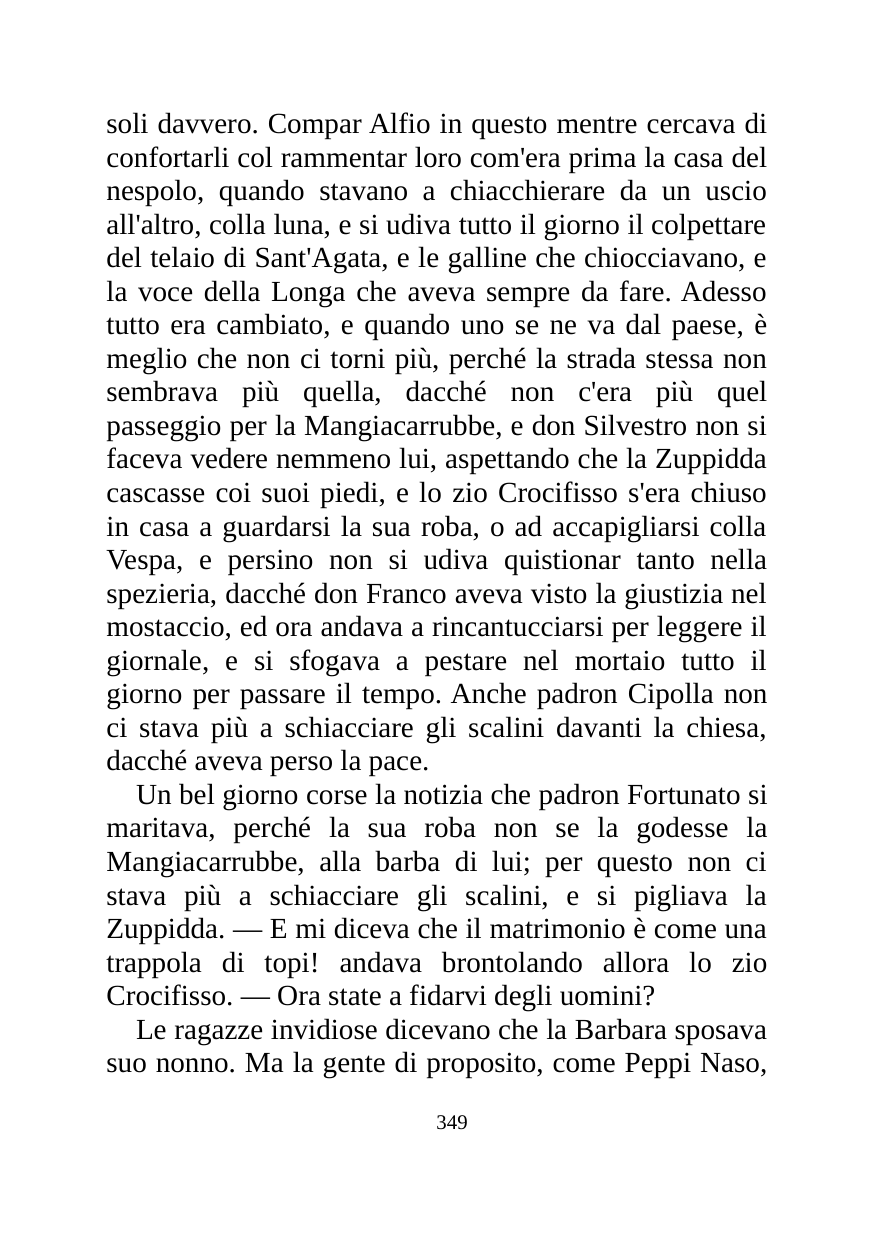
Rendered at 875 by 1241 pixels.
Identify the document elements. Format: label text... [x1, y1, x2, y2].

text soli davvero. Compar Alfio in questo mentre cercava di confortarli col rammentar loro com'era prima la casa del nespolo, quando stavano a chiacchierare da un uscio all'altro, colla luna, e si udiva tutto il giorno il colpettare del telaio di Sant'Agata, e le galline che chiocciavano, e la voce della Longa che aveva sempre da fare. Adesso tutto era cambiato, e quando uno se ne va dal paese, è meglio che non ci torni più, perché la strada stessa non sembrava più quella, dacché non c'era più quel passeggio per la Mangiacarrubbe, e don Silvestro non si faceva vedere nemmeno lui, aspettando che la Zuppidda cascasse coi suoi piedi, e lo zio Crocifisso s'era chiuso in casa a guardarsi la sua roba, o ad accapigliarsi colla Vespa, e persino non si udiva quistionar tanto nella spezieria, dacché don Franco aveva visto la giustizia nel mostaccio, ed ora andava a rincantucciarsi per leggere il giornale, e si sfogava a pestare nel mortaio tutto il giorno per passare il tempo. Anche padron Cipolla non ci stava più a schiacciare gli scalini davanti la chiesa, dacché aveva perso la pace. [106, 106, 768, 777]
text Le ragazze invidiose dicevano che la Barbara sposava suo nonno. Ma la gente di proposito, come Peppi Naso, [106, 1012, 768, 1079]
text Un bel giorno corse la notizia che padron Fortunato si maritava, perché la sua roba non se la godesse la Mangiacarrubbe, alla barba di lui; per questo non ci stava più a schiacciare gli scalini, e si pigliava la Zuppidda. — E mi diceva che il matrimonio è come una trappola di topi! andava brontolando allora lo zio Crocifisso. — Ora state a fidarvi degli uomini? [106, 777, 768, 1012]
